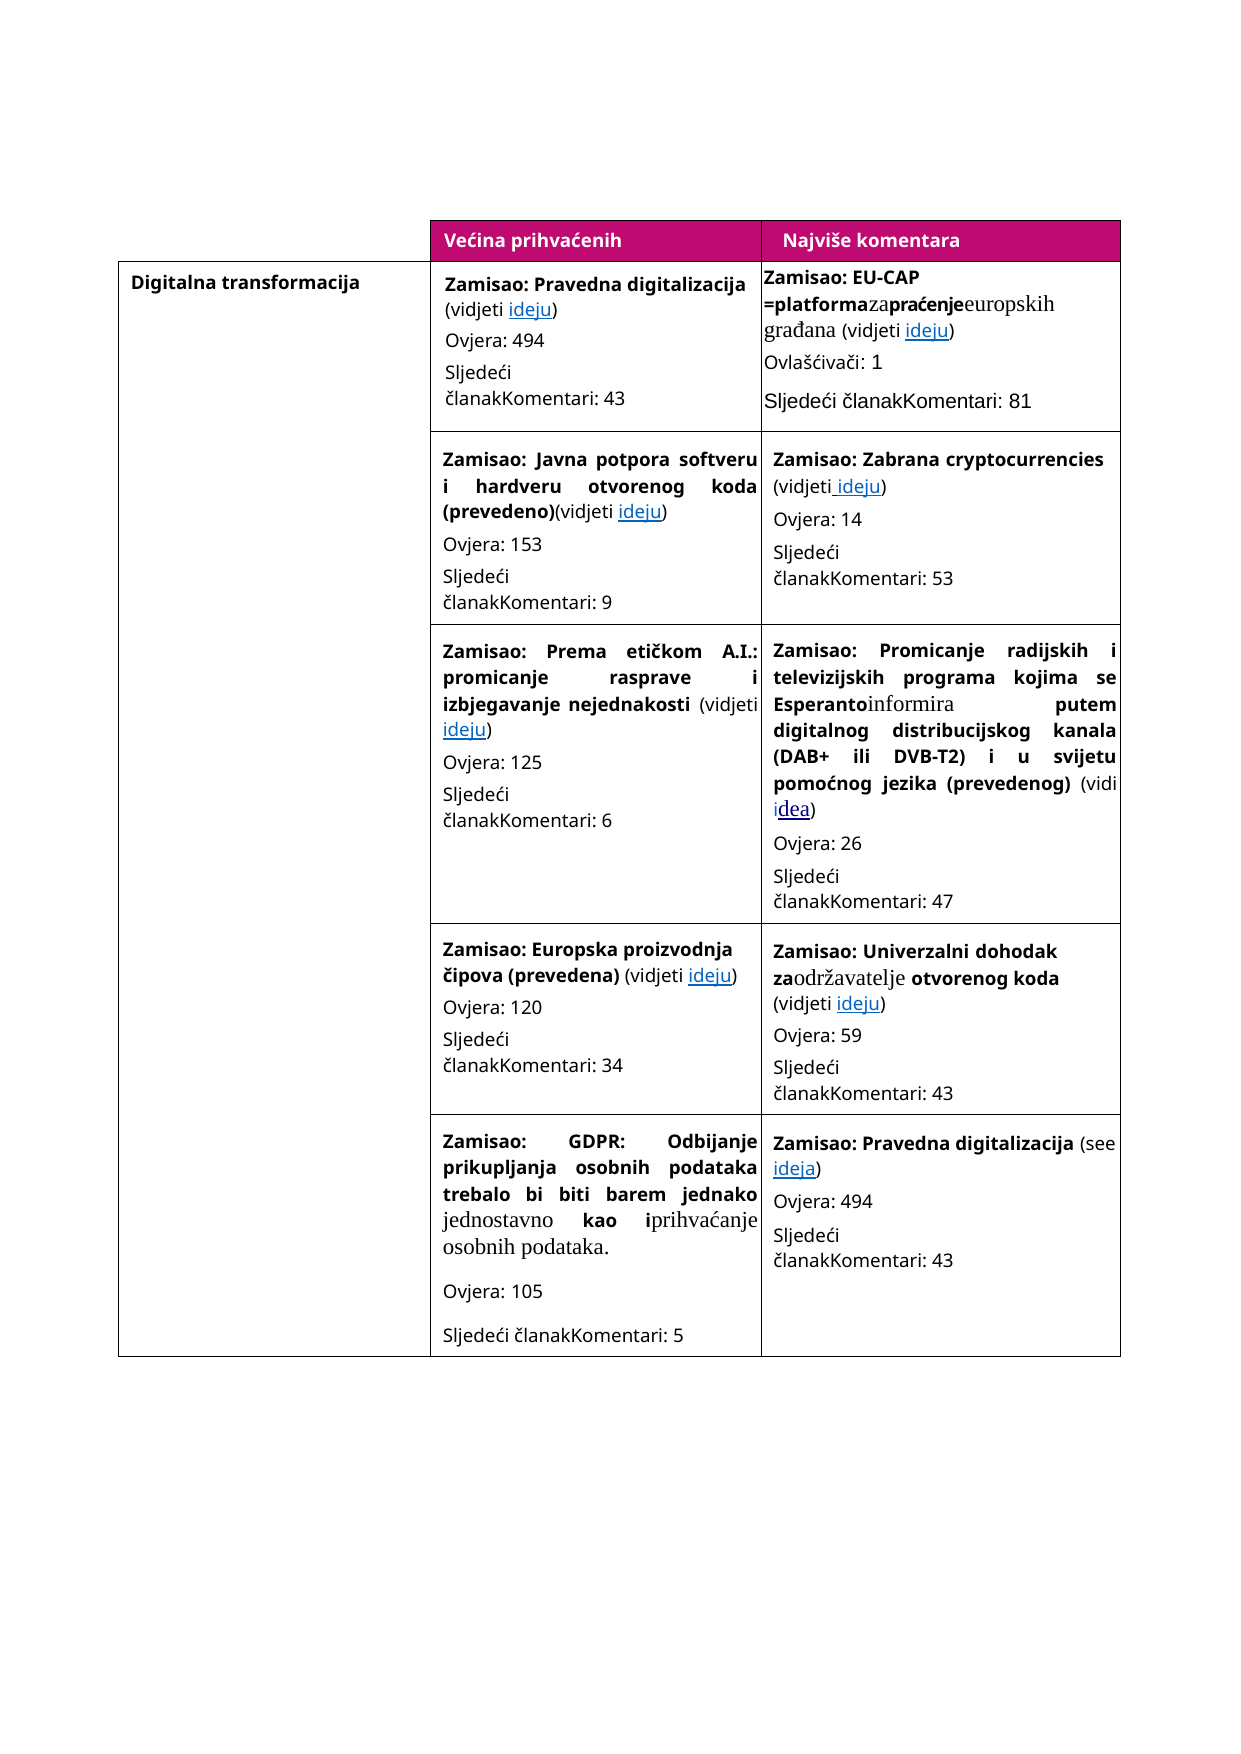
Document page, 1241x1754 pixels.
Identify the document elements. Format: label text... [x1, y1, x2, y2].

table_header [762, 221, 782, 261]
table_cell Zamisao: Promicanje radijskih i televizijskih programa kojima se Esperantoinformira putem digitalnog distribucijskog kanala (DAB+ ili DVB-T2) i u svijetu pomoćnog jezika (prevedenog) (vidi idea) Ovjera: 26 Sljedeći članakKomentari: 47 [762, 625, 1120, 923]
table_cell Zamisao: Prema etičkom A.I.: promicanje rasprave i izbjegavanje nejednakosti (vidjeti ideju) Ovjera: 125 Sljedeći članakKomentari: 6 [431, 625, 761, 923]
table_cell Digitalna transformacija [119, 262, 430, 1356]
table_cell Zamisao: Pravedna digitalizacija (see ideja) Ovjera: 494 Sljedeći članakKomentari: 43 [762, 1115, 1120, 1356]
table_cell Zamisao: Univerzalni dohodak zaodržavatelje otvorenog koda (vidjeti ideju) Ovjera: 59 Sljedeći članakKomentari: 43 [762, 924, 1120, 1114]
table_cell Zamisao: Pravedna digitalizacija (vidjeti ideju) Ovjera: 494 Sljedeći članakKomentari: 43 [431, 262, 761, 431]
table_cell Zamisao: Europska proizvodnja čipova (prevedena) (vidjeti ideju) Ovjera: 120 Sljedeći članakKomentari: 34 [431, 924, 761, 1114]
table_cell Zamisao: Javna potpora softveru i hardveru otvorenog koda (prevedeno)(vidjeti ideju) Ovjera: 153 Sljedeći članakKomentari: 9 [431, 432, 761, 624]
table_cell Zamisao: GDPR: Odbijanje prikupljanja osobnih podataka trebalo bi biti barem jednako jednostavno kao iprihvaćanje osobnih podataka. Ovjera: 105 Sljedeći članakKomentari: 5 [431, 1115, 761, 1356]
table_cell Zamisao: Zabrana cryptocurrencies (vidjeti ideju) Ovjera: 14 Sljedeći članakKomentari: 53 [762, 432, 1120, 624]
table_header Većina prihvaćenih [444, 221, 748, 261]
table_header [431, 221, 444, 261]
table_header [1094, 221, 1120, 261]
table_header [748, 221, 761, 261]
table_cell Zamisao: EU-CAP =platformazapraćenjeeuropskih građana (vidjeti ideju) Ovlašćivači: 1 Sljedeći članakKomentari: 81 [762, 262, 1120, 431]
table_header Najviše komentara [782, 221, 1094, 261]
table_header [118, 220, 430, 261]
